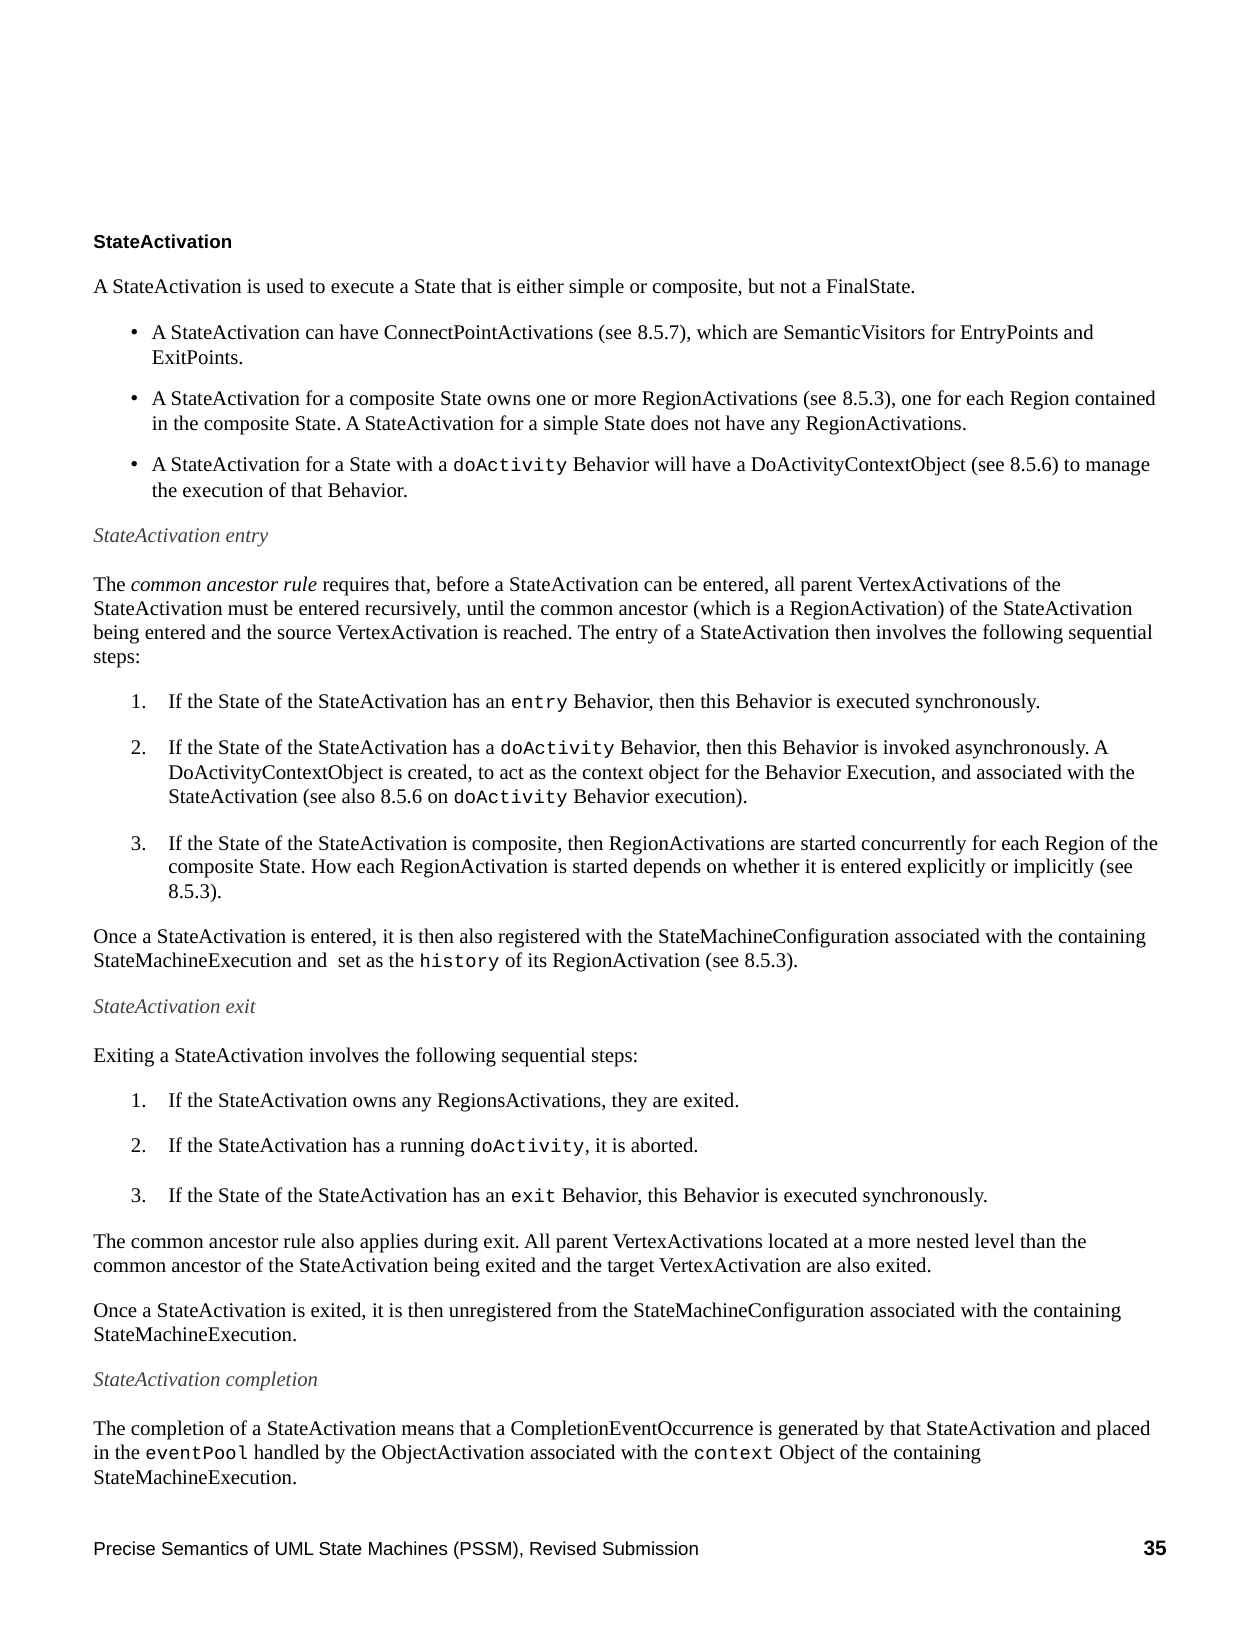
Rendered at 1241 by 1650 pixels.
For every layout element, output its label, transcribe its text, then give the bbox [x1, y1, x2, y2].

list If the StateActivation owns any RegionsActivations, they are exited. [131, 1088, 1164, 1112]
list A StateActivation for a State with a doActivity Behavior will have a DoActivityContextObject (see 8.5.6) to manage the execution of that Behavior. [131, 452, 1164, 502]
text Once a StateActivation is exited, it is then unregistered from the StateMachineConfiguration associated with the containing StateMachineExecution. [93, 1298, 1164, 1346]
subtitle StateActivation exit [93, 994, 1164, 1018]
list If the State of the StateActivation has an exit Behavior, this Behavior is executed synchronously. [131, 1183, 1164, 1208]
list If the State of the StateActivation has an entry Behavior, then this Behavior is executed synchronously. [131, 689, 1164, 714]
text The common ancestor rule requires that, before a StateActivation can be entered, all parent VertexActivations of the StateActivation must be entered recursively, until the common ancestor (which is a RegionActivation) of the StateActivation being entered and the source VertexActivation is reached. The entry of a StateActivation then involves the following sequential steps: [93, 572, 1164, 668]
list A StateActivation for a composite State owns one or more RegionActivations (see 8.5.3), one for each Region contained in the composite State. A StateActivation for a simple State does not have any RegionActivations. [131, 385, 1164, 435]
list If the StateActivation has a running doActivity, it is aborted. [131, 1133, 1164, 1158]
subtitle StateActivation entry [93, 523, 1164, 547]
text A StateActivation is used to execute a State that is either simple or composite, but not a FinalState. [93, 274, 1164, 298]
text Exiting a StateActivation involves the following sequential steps: [93, 1042, 1164, 1067]
text The common ancestor rule also applies during exit. All parent VertexActivations located at a more nested level than the common ancestor of the StateActivation being exited and the target VertexActivation are also exited. [93, 1229, 1164, 1277]
list If the State of the StateActivation has a doActivity Behavior, then this Behavior is invoked asynchronously. A DoActivityContextObject is created, to act as the context object for the Behavior Execution, and associated with the StateActivation (see also 8.5.6 on doActivity Behavior execution). [131, 735, 1164, 809]
subtitle StateActivation [93, 231, 1164, 253]
list A StateActivation can have ConnectPointActivations (see 8.5.7), which are SemanticVisitors for EntryPoints and ExitPoints. [131, 319, 1164, 369]
list If the State of the StateActivation is composite, then RegionActivations are started concurrently for each Region of the composite State. How each RegionActivation is started depends on whether it is entered explicitly or implicitly (see 8.5.3). [131, 830, 1164, 903]
subtitle StateActivation completion [93, 1367, 1164, 1391]
text Once a StateActivation is entered, it is then also registered with the StateMachineConfiguration associated with the containing StateMachineExecution and set as the history of its RegionActivation (see 8.5.3). [93, 924, 1164, 973]
text The completion of a StateActivation means that a CompletionEventOccurrence is generated by that StateActivation and placed in the eventPool handled by the ObjectActivation associated with the context Object of the containing StateMachineExecution. [93, 1416, 1164, 1489]
